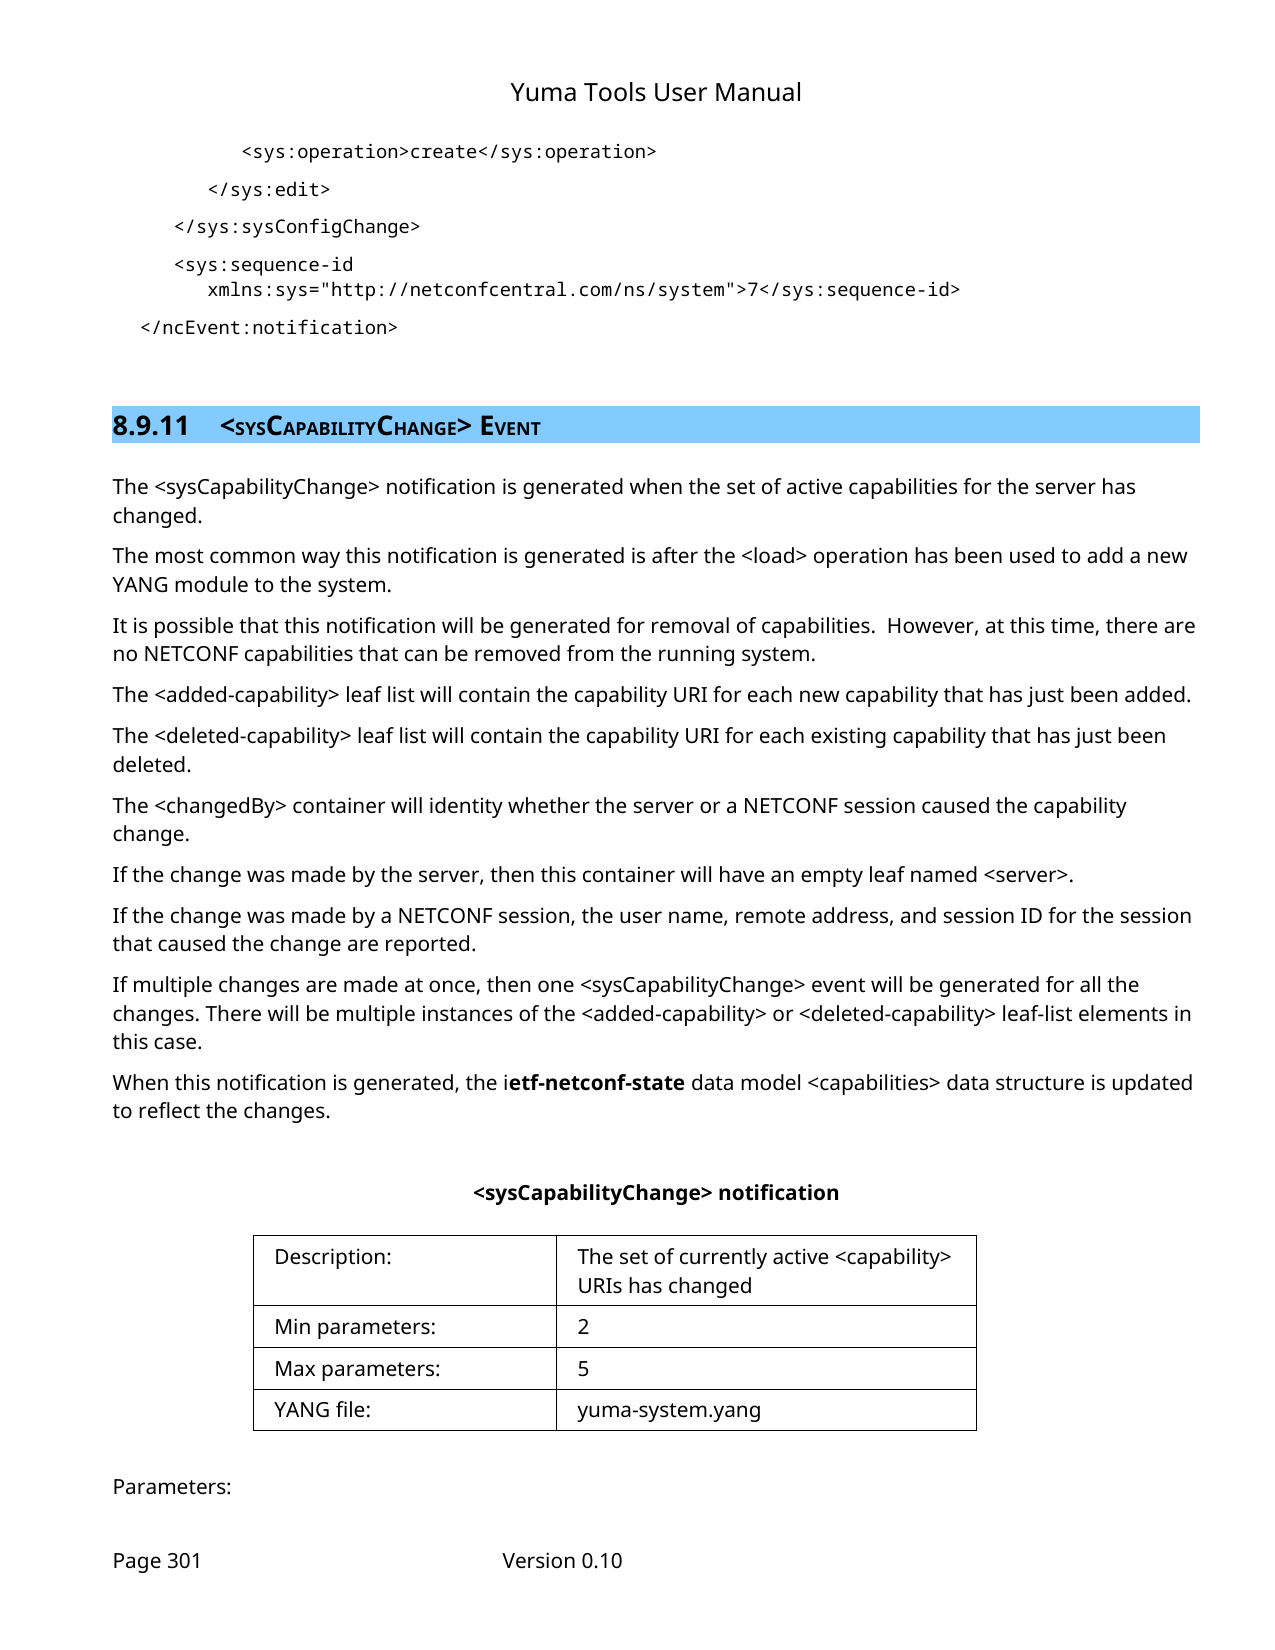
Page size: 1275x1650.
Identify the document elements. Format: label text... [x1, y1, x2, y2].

table_cell Max parameters: [254, 1348, 556, 1388]
text Parameters: [112, 1472, 1200, 1501]
text </sys:edit> [139, 176, 1200, 202]
subtitle <sysCapabilityChange> notification [127, 1178, 1185, 1207]
table_cell yuma-system.yang [557, 1390, 976, 1430]
text <sys:sequence-id xmlns:sys="http://netconfcentral.com/ns/system">7</sys:sequence-id> [139, 251, 1200, 302]
text If multiple changes are made at once, then one <sysCapabilityChange> event will be generated for all the changes. There will be multiple instances of the <added-capability> or <deleted-capability> leaf-list elements in this case. [112, 970, 1200, 1056]
text The <deleted-capability> leaf list will contain the capability URI for each existing capability that has just been deleted. [112, 721, 1200, 778]
text The <sysCapabilityChange> notification is generated when the set of active capabilities for the server has changed. [112, 472, 1200, 529]
table_header Description: [254, 1236, 556, 1305]
subtitle <sysCapabilityChange> Event [112, 406, 1200, 443]
text The most common way this notification is generated is after the <load> operation has been used to add a new YANG module to the system. [112, 542, 1200, 598]
text If the change was made by a NETCONF session, the user name, remote address, and session ID for the session that caused the change are reported. [112, 901, 1200, 958]
text <sys:operation>create</sys:operation> [139, 138, 1200, 164]
text The <changedBy> container will identity whether the server or a NETCONF session caused the capability change. [112, 791, 1200, 848]
table_cell Min parameters: [254, 1306, 556, 1347]
text It is possible that this notification will be generated for removal of capabilities. However, at this time, there are no NETCONF capabilities that can be removed from the running system. [112, 611, 1200, 668]
table_cell 2 [557, 1306, 976, 1347]
text The <added-capability> leaf list will contain the capability URI for each new capability that has just been added. [112, 680, 1200, 709]
text When this notification is generated, the ietf-netconf-state data model <capabilities> data structure is updated to reflect the changes. [112, 1068, 1200, 1125]
table_cell 5 [557, 1348, 976, 1388]
text </ncEvent:notification> [139, 314, 1200, 339]
table_cell YANG file: [254, 1390, 556, 1430]
text If the change was made by the server, then this container will have an empty leaf named <server>. [112, 860, 1200, 888]
text </sys:sysConfigChange> [139, 213, 1200, 239]
table_header The set of currently active <capability> URIs has changed [557, 1236, 976, 1305]
